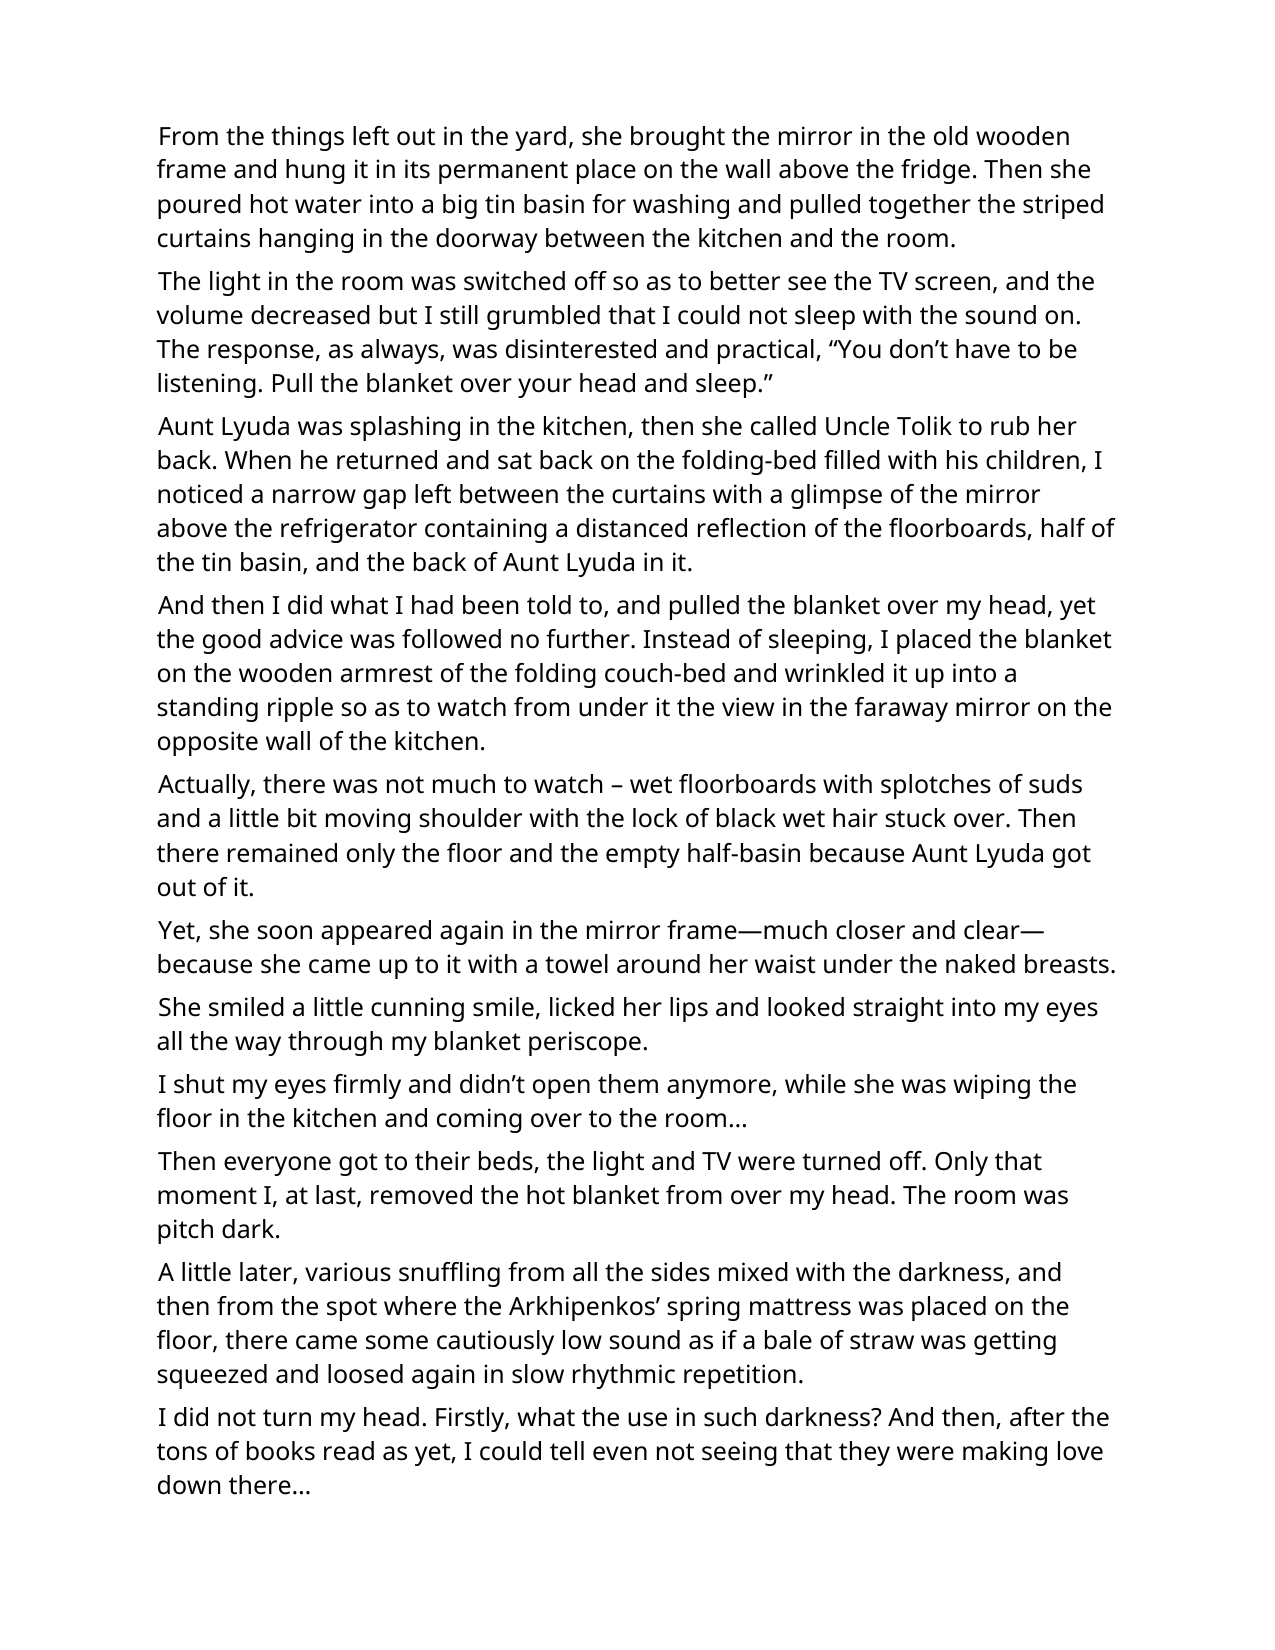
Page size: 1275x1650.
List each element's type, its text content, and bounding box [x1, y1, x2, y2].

text She smiled a little cunning smile, licked her lips and looked straight into my eyes all the way through my blanket periscope. [156, 989, 1118, 1057]
text Actually, there was not much to watch – wet floorboards with splotches of suds and a little bit moving shoulder with the lock of black wet hair stuck over. Then there remained only the floor and the empty half-basin because Aunt Lyuda got out of it. [156, 767, 1118, 903]
text A little later, various snuffling from all the sides mixed with the darkness, and then from the spot where the Arkhipenkos’ spring mattress was placed on the floor, there came some cautiously low sound as if a bale of straw was getting squeezed and loosed again in slow rhythmic repetition. [156, 1255, 1118, 1391]
text I did not turn my head. Firstly, what the use in such darkness? And then, after the tons of books read as yet, I could tell even not seeing that they were making love down there… [156, 1400, 1118, 1502]
text And then I did what I had been told to, and pulled the blanket over my head, yet the good advice was followed no further. Instead of sleeping, I placed the blanket on the wooden armrest of the folding couch-bed and wrinkled it up into a standing ripple so as to watch from under it the view in the faraway mirror on the opposite wall of the kitchen. [156, 588, 1118, 758]
text The light in the room was switched off so as to better see the TV screen, and the volume decreased but I still grumbled that I could not sleep with the sound on. The response, as always, was disinterested and practical, “You don’t have to be listening. Pull the blanket over your head and sleep.” [156, 263, 1118, 399]
text From the things left out in the yard, she brought the mirror in the old wooden frame and hung it in its permanent place on the wall above the fridge. Then she poured hot water into a big tin basin for washing and pulled together the striped curtains hanging in the doorway between the kitchen and the room. [156, 118, 1118, 254]
text Then everyone got to their beds, the light and TV were turned off. Only that moment I, at last, removed the hot blanket from over my head. The room was pitch dark. [156, 1143, 1118, 1246]
text Yet, she soon appeared again in the mirror frame—much closer and clear—because she came up to it with a towel around her waist under the naked breasts. [156, 912, 1118, 980]
text Aunt Lyuda was splashing in the kitchen, then she called Uncle Tolik to rub her back. When he returned and sat back on the folding-bed filled with his children, I noticed a narrow gap left between the curtains with a glimpse of the mirror above the refrigerator containing a distanced reflection of the floorboards, half of the tin basin, and the back of Aunt Lyuda in it. [156, 408, 1118, 579]
text I shut my eyes firmly and didn’t open them anymore, while she was wiping the floor in the kitchen and coming over to the room… [156, 1066, 1118, 1134]
